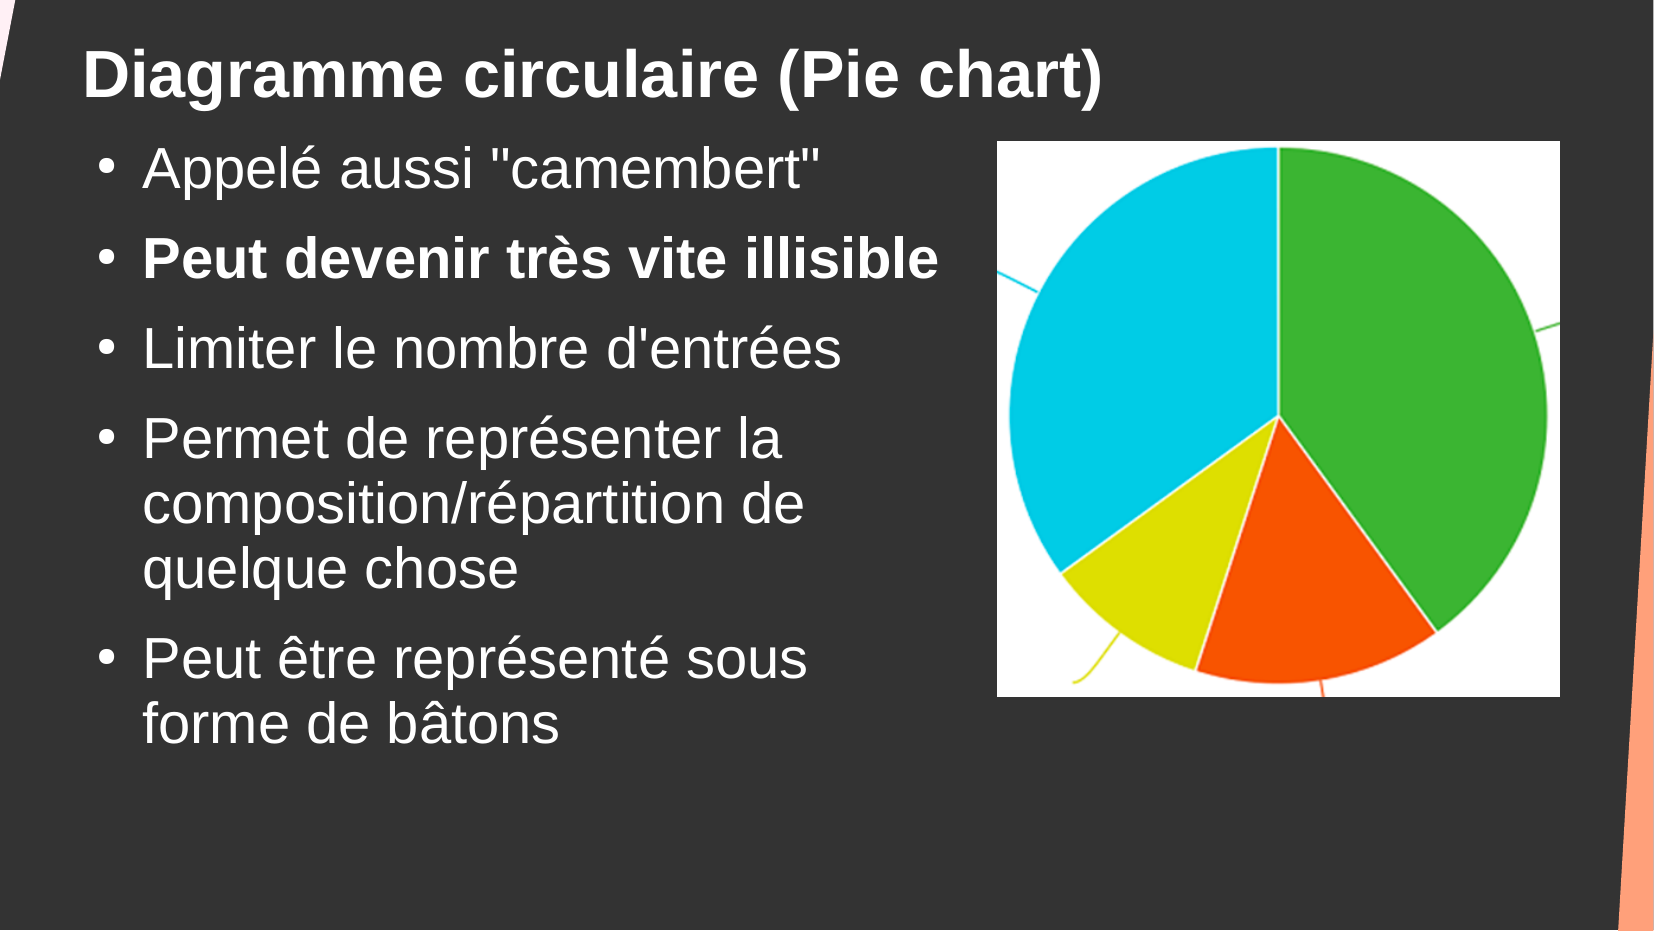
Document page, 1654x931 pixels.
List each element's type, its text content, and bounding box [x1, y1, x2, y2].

title Diagramme circulaire (Pie chart) [82, 37, 1571, 115]
text_box [0, 0, 16, 80]
text_box [1618, 321, 1654, 931]
picture [997, 141, 1560, 697]
list Appelé aussi "camembert" Peut devenir très vite illisible Limiter le nombre d'entrées Permet de représenter la composition/répartition de quelque chose Peut être représenté sous forme de bâtons [80, 135, 945, 827]
